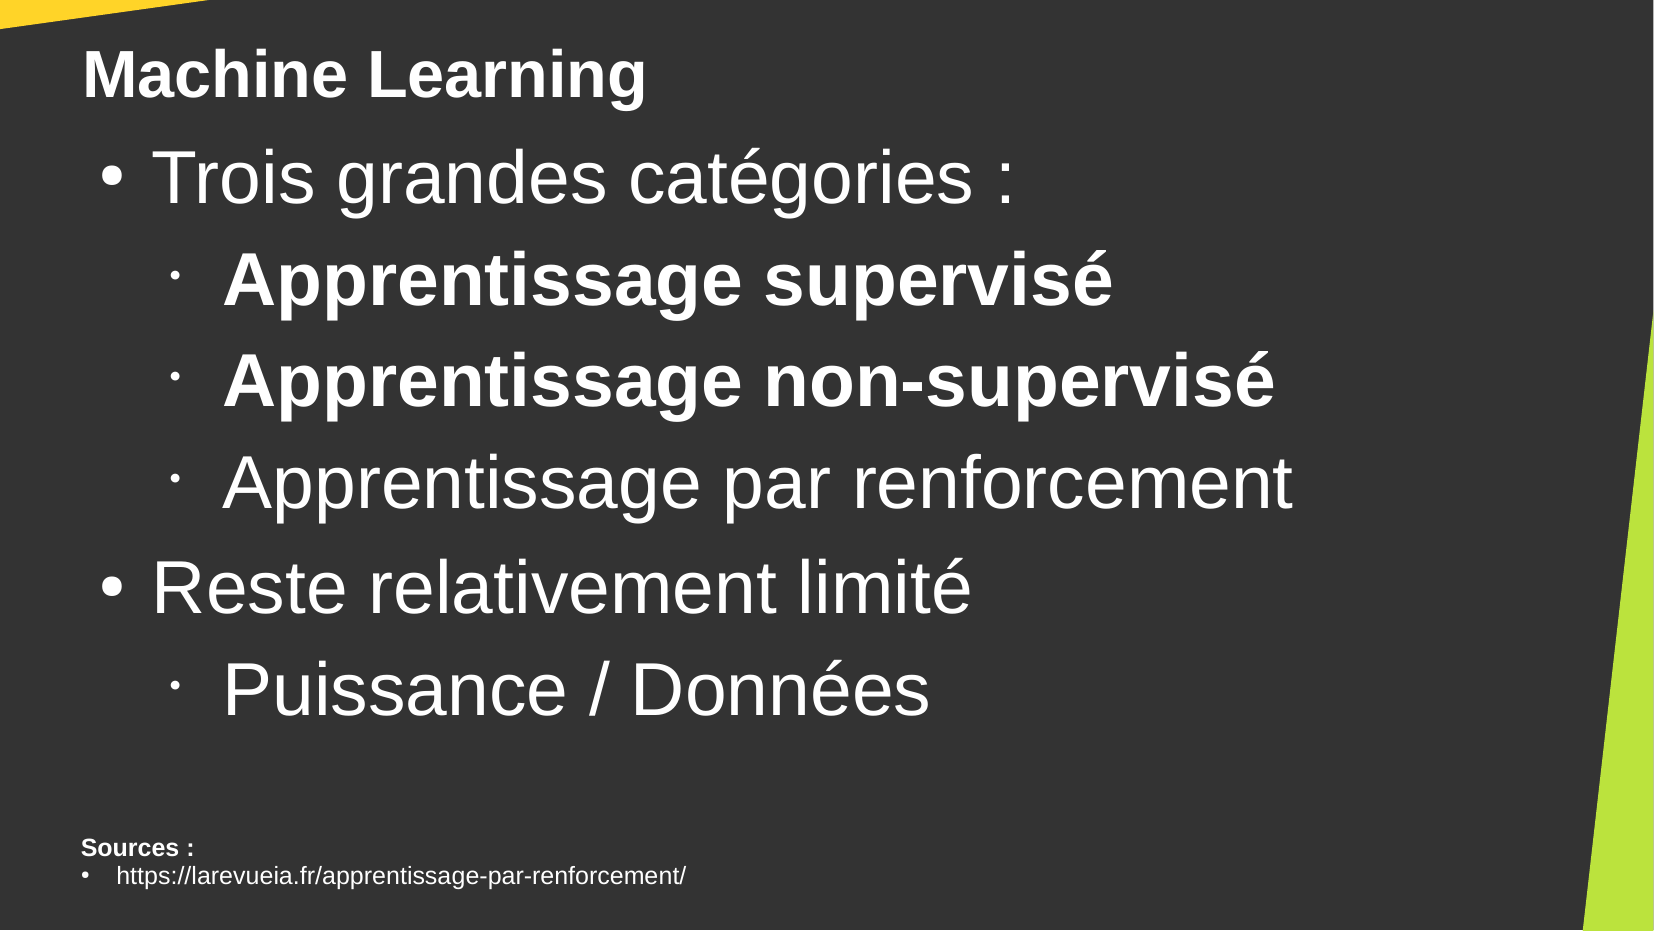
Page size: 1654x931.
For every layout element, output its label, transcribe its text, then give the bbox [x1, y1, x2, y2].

text_box [0, 0, 209, 30]
list Trois grandes catégories : Apprentissage supervisé Apprentissage non-supervisé Apprentissage par renforcement Reste relativement limité Puissance / Données [80, 135, 1560, 756]
title Machine Learning [82, 37, 1571, 115]
text_box [1582, 305, 1654, 931]
text_box Sources : https://larevueia.fr/apprentissage-par-renforcement/ [66, 826, 1483, 926]
